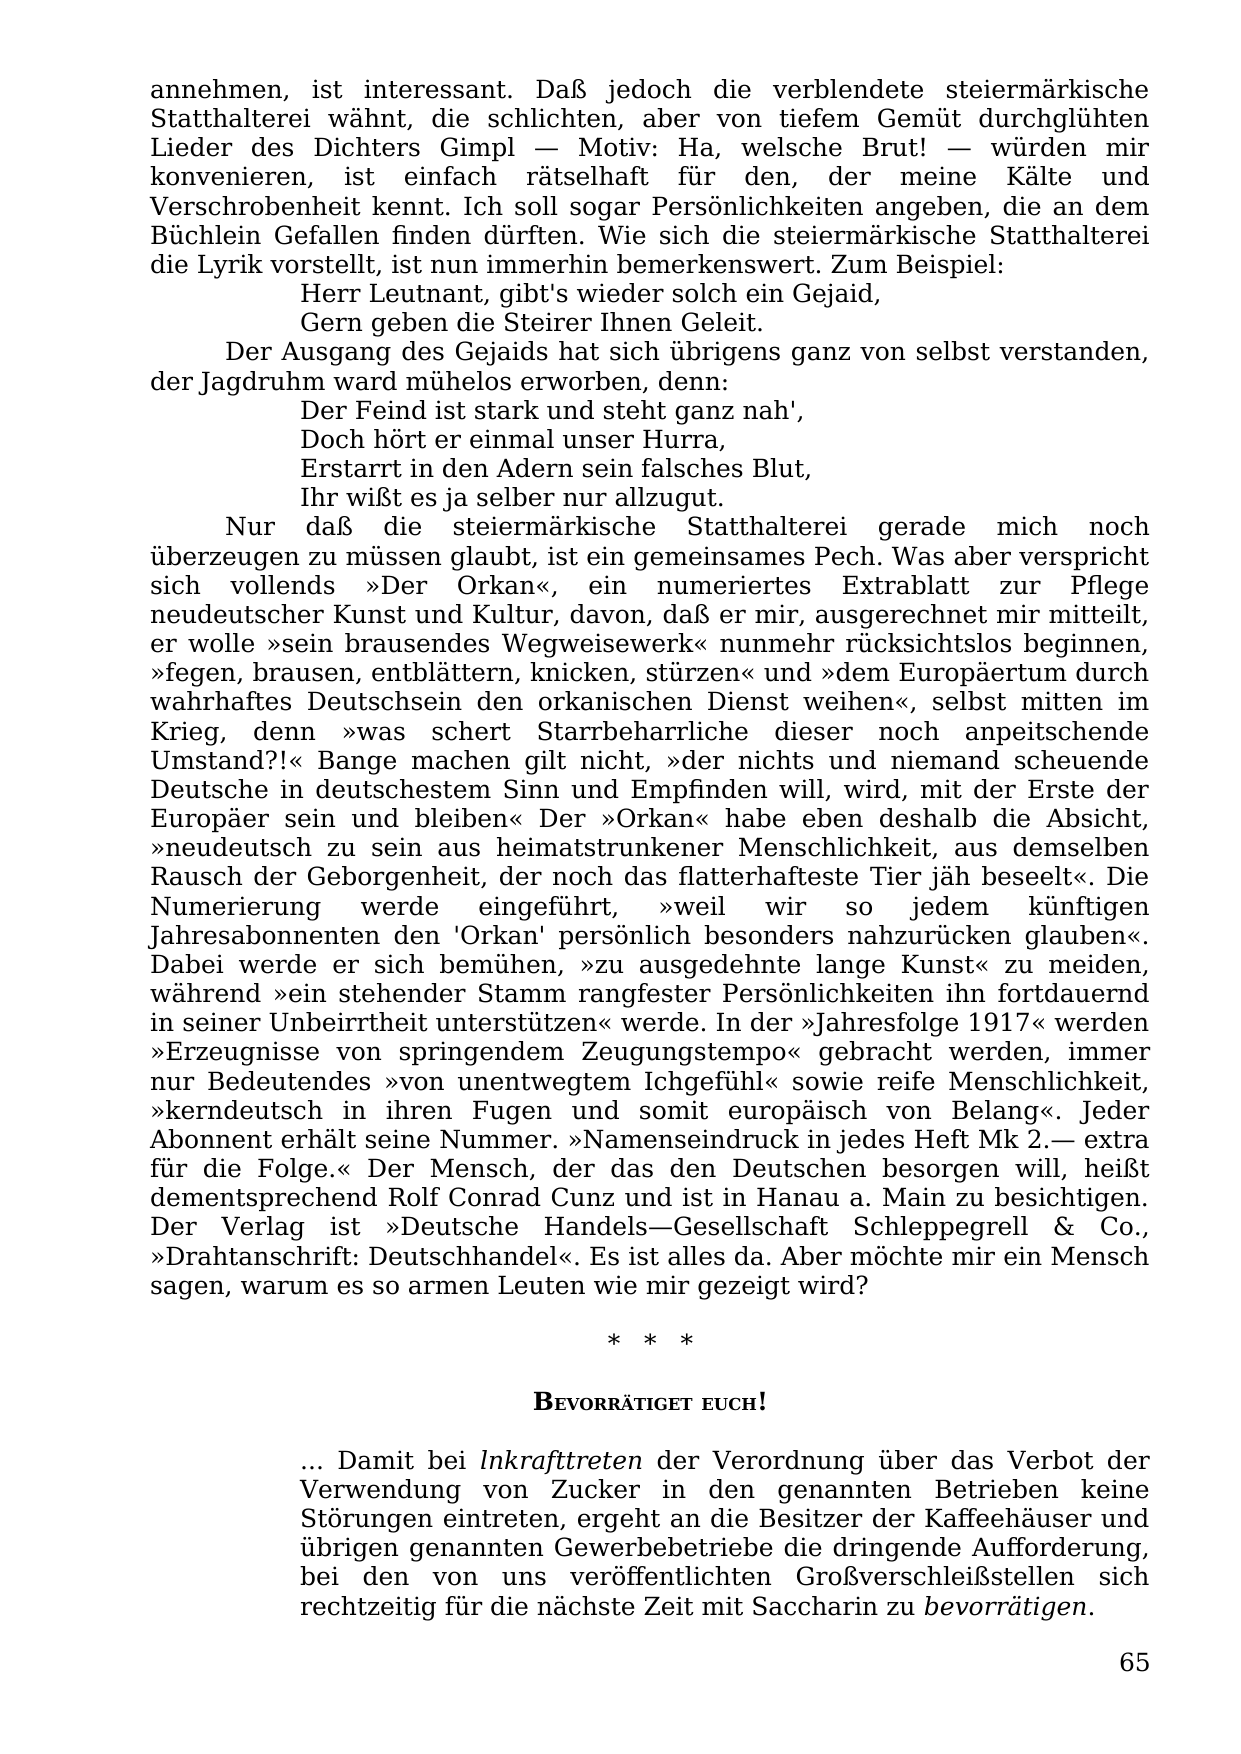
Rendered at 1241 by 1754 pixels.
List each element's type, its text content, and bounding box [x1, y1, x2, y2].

text Ihr wißt es ja selber nur allzugut. [300, 483, 1151, 512]
text Gern geben die Steirer Ihnen Geleit. [300, 308, 1151, 337]
text Doch hört er einmal unser Hurra, [300, 425, 1151, 454]
text ... Damit bei lnkrafttreten der Verordnung über das Verbot der Verwendung von Zucker in den genannten Betrieben keine Störungen eintreten, ergeht an die Besitzer der Kaffeehäuser und übrigen genannten Gewerbebetriebe die dringende Aufforderung, bei den von uns veröffentlichten Großverschleißstellen sich rechtzeitig für die nächste Zeit mit Saccharin zu bevorrätigen. [300, 1446, 1151, 1621]
text * * * [150, 1329, 1151, 1358]
text annehmen, ist interessant. Daß jedoch die verblendete steiermärkische Statthalterei wähnt, die schlichten, aber von tiefem Gemüt durchglühten Lieder des Dichters Gimpl — Motiv: Ha, welsche Brut! — würden mir konvenieren, ist einfach rätselhaft für den, der meine Kälte und Verschrobenheit kennt. Ich soll sogar Persönlichkeiten angeben, die an dem Büchlein Gefallen finden dürften. Wie sich die steiermärkische Statthalterei die Lyrik vorstellt, ist nun immerhin bemerkenswert. Zum Beispiel: [150, 75, 1151, 279]
text Der Ausgang des Gejaids hat sich übrigens ganz von selbst verstanden, der Jagdruhm ward mühelos erworben, denn: [150, 337, 1151, 396]
text Bevorrätiget euch! [150, 1358, 1151, 1417]
text Der Feind ist stark und steht ganz nah', [300, 396, 1151, 425]
text Erstarrt in den Adern sein falsches Blut, [300, 454, 1151, 483]
text Nur daß die steiermärkische Statthalterei gerade mich noch überzeugen zu müssen glaubt, ist ein gemeinsames Pech. Was aber verspricht sich vollends »Der Orkan«, ein numeriertes Extrablatt zur Pflege neudeutscher Kunst und Kultur, davon, daß er mir, ausgerechnet mir mitteilt, er wolle »sein brausendes Wegweisewerk« nunmehr rücksichtslos beginnen, »fegen, brausen, entblättern, knicken, stürzen« und »dem Europäertum durch wahrhaftes Deutschsein den orkanischen Dienst weihen«, selbst mitten im Krieg, denn »was schert Starrbeharrliche dieser noch anpeitschende Umstand?!« Bange machen gilt nicht, »der nichts und niemand scheuende Deutsche in deutschestem Sinn und Empfinden will, wird, mit der Erste der Europäer sein und bleiben« Der »Orkan« habe eben deshalb die Absicht, »neudeutsch zu sein aus heimatstrunkener Menschlichkeit, aus demselben Rausch der Geborgenheit, der noch das flatterhafteste Tier jäh beseelt«. Die Numerierung werde eingeführt, »weil wir so jedem künftigen Jahresabonnenten den 'Orkan' persönlich besonders nahzurücken glauben«. Dabei werde er sich bemühen, »zu ausgedehnte lange Kunst« zu meiden, während »ein stehender Stamm rangfester Persönlichkeiten ihn fortdauernd in seiner Unbeirrtheit unterstützen« werde. In der »Jahresfolge 1917« werden »Erzeugnisse von springendem Zeugungs­tempo« gebracht werden, immer nur Bedeutendes »von unentwegtem Ichgefühl« sowie reife Menschlichkeit, »kerndeutsch in ihren Fugen und somit europäisch von Belang«. Jeder Abonnent erhält seine Nummer. »Namenseindruck in jedes Heft Mk 2.— extra für die Folge.« Der Mensch, der das den Deutschen besorgen will, heißt dementsprechend Rolf Conrad Cunz und ist in Hanau a. Main zu besichtigen. Der Verlag ist »Deutsche Handels—Gesellschaft Schleppegrell & Co., »Drahtanschrift: Deutschhandel«. Es ist alles da. Aber möchte mir ein Mensch sagen, warum es so armen Leuten wie mir gezeigt wird? [150, 512, 1151, 1300]
text Herr Leutnant, gibt's wieder solch ein Gejaid, [300, 279, 1151, 308]
